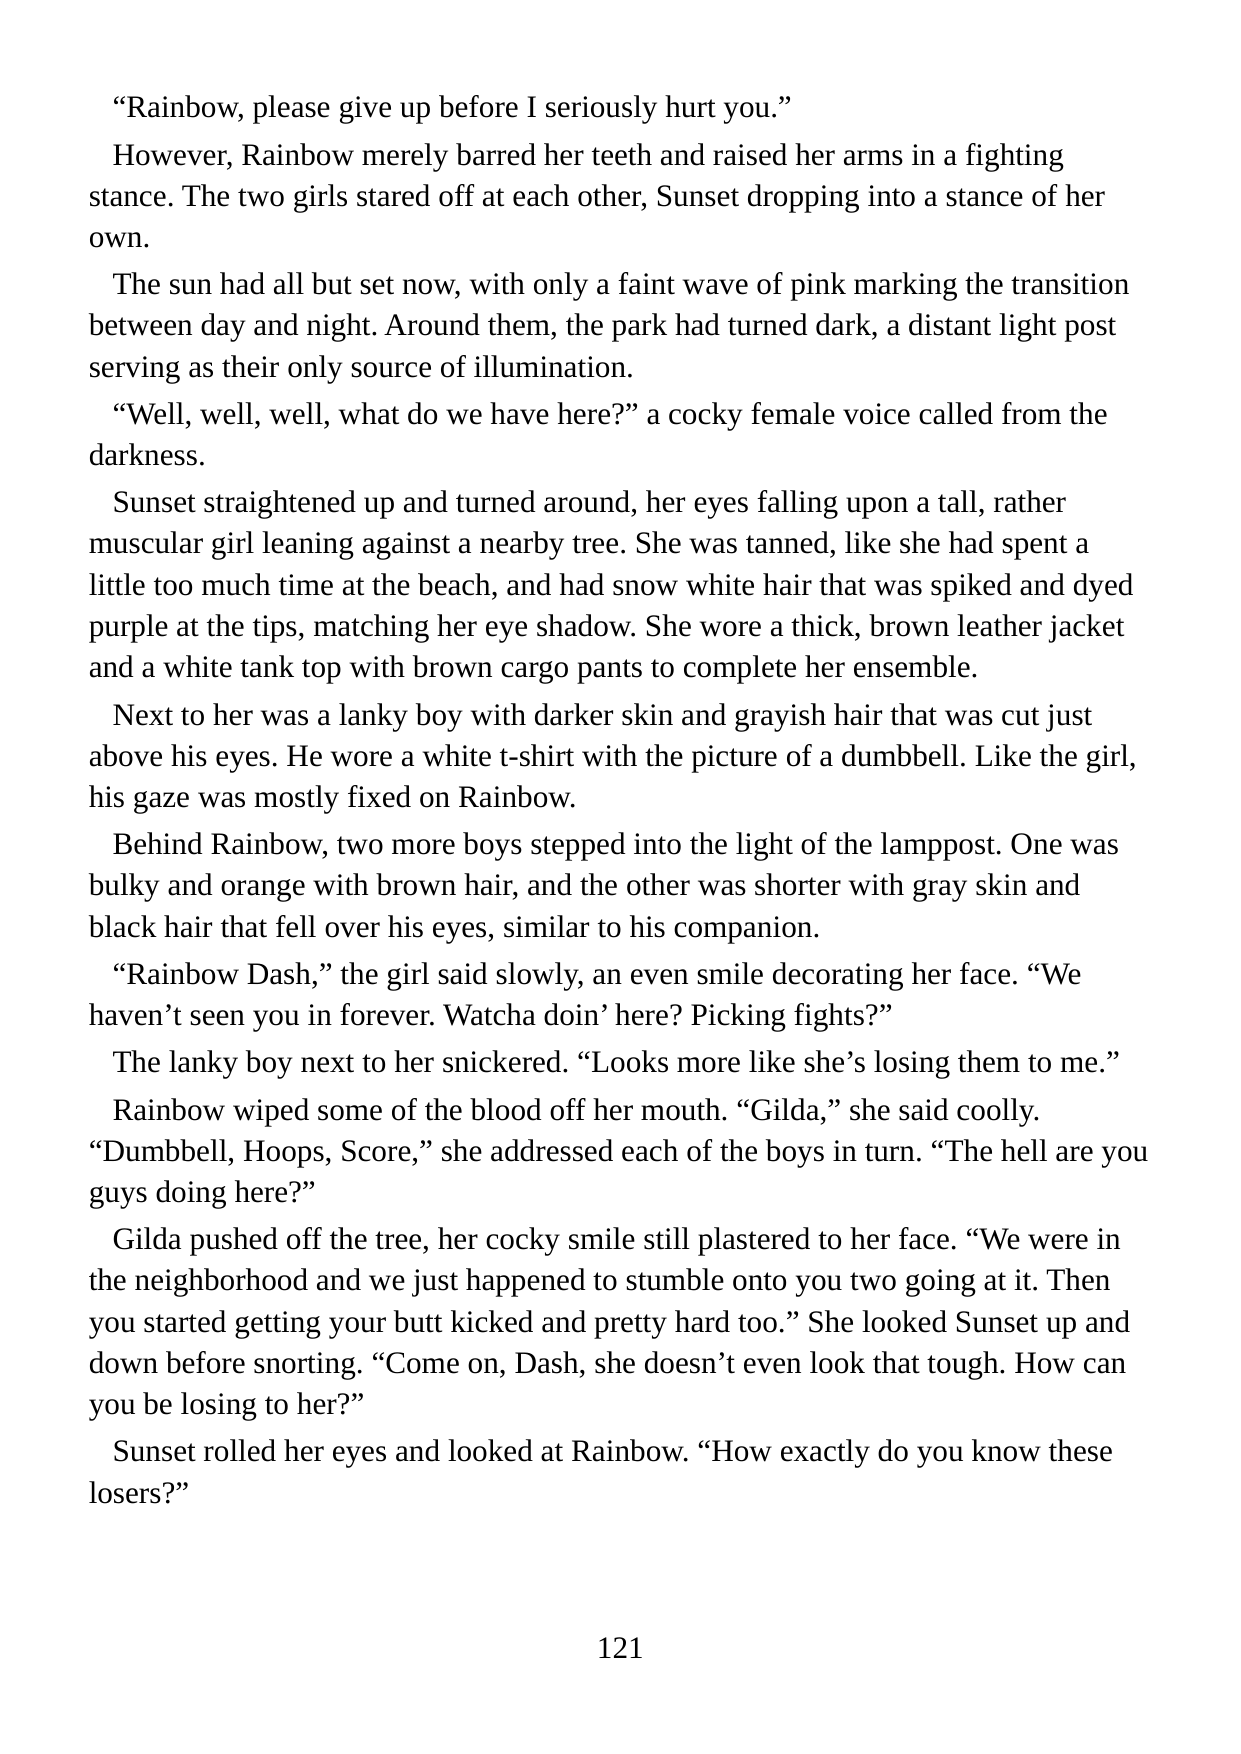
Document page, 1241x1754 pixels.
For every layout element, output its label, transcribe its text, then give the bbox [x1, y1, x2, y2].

text Sunset straightened up and turned around, her eyes falling upon a tall, rather muscular girl leaning against a nearby tree. She was tanned, like she had spent a little too much time at the beach, and had snow white hair that was spiked and dyed purple at the tips, matching her eye shadow. She wore a thick, brown leather jacket and a white tank top with brown cargo pants to complete her ensemble. [88, 483, 1152, 684]
text “Rainbow, please give up before I seriously hurt you.” [88, 88, 1152, 124]
text “Well, well, well, what do we have here?” a cocky female voice called from the darkness. [88, 395, 1152, 472]
text Next to her was a lanky boy with darker skin and grayish hair that was cut just above his eyes. He wore a white t-shirt with the picture of a dumbbell. Like the girl, his gaze was mostly fixed on Rainbow. [88, 696, 1152, 814]
text Behind Rainbow, two more boys stepped into the light of the lamppost. One was bulky and orange with brown hair, and the other was shorter with gray skin and black hair that fell over his eyes, similar to his companion. [88, 825, 1152, 944]
text Rainbow wiped some of the blood off her mouth. “Gilda,” she said coolly. “Dumbbell, Hoops, Score,” she addressed each of the boys in turn. “The hell are you guys doing here?” [88, 1091, 1152, 1209]
text However, Rainbow merely barred her teeth and raised her arms in a fighting stance. The two girls stared off at each other, Sunset dropping into a stance of her own. [88, 136, 1152, 254]
text Gilda pushed off the tree, her cocky smile still plastered to her face. “We were in the neighborhood and we just happened to stumble onto you two going at it. Then you started getting your butt kicked and pretty hard too.” She looked Sunset up and down before snorting. “Come on, Dash, she doesn’t even look that tough. How can you be losing to her?” [88, 1220, 1152, 1421]
text The lanky boy next to her snickered. “Looks more like she’s losing them to me.” [88, 1043, 1152, 1079]
text The sun had all but set now, with only a faint wave of pink marking the transition between day and night. Around them, the park had turned dark, a distant light post serving as their only source of illumination. [88, 265, 1152, 384]
text Sunset rolled her eyes and looked at Rainbow. “How exactly do you know these losers?” [88, 1433, 1152, 1510]
text “Rainbow Dash,” the girl said slowly, an even smile decorating her face. “We haven’t seen you in forever. Watcha doin’ here? Picking fights?” [88, 955, 1152, 1032]
